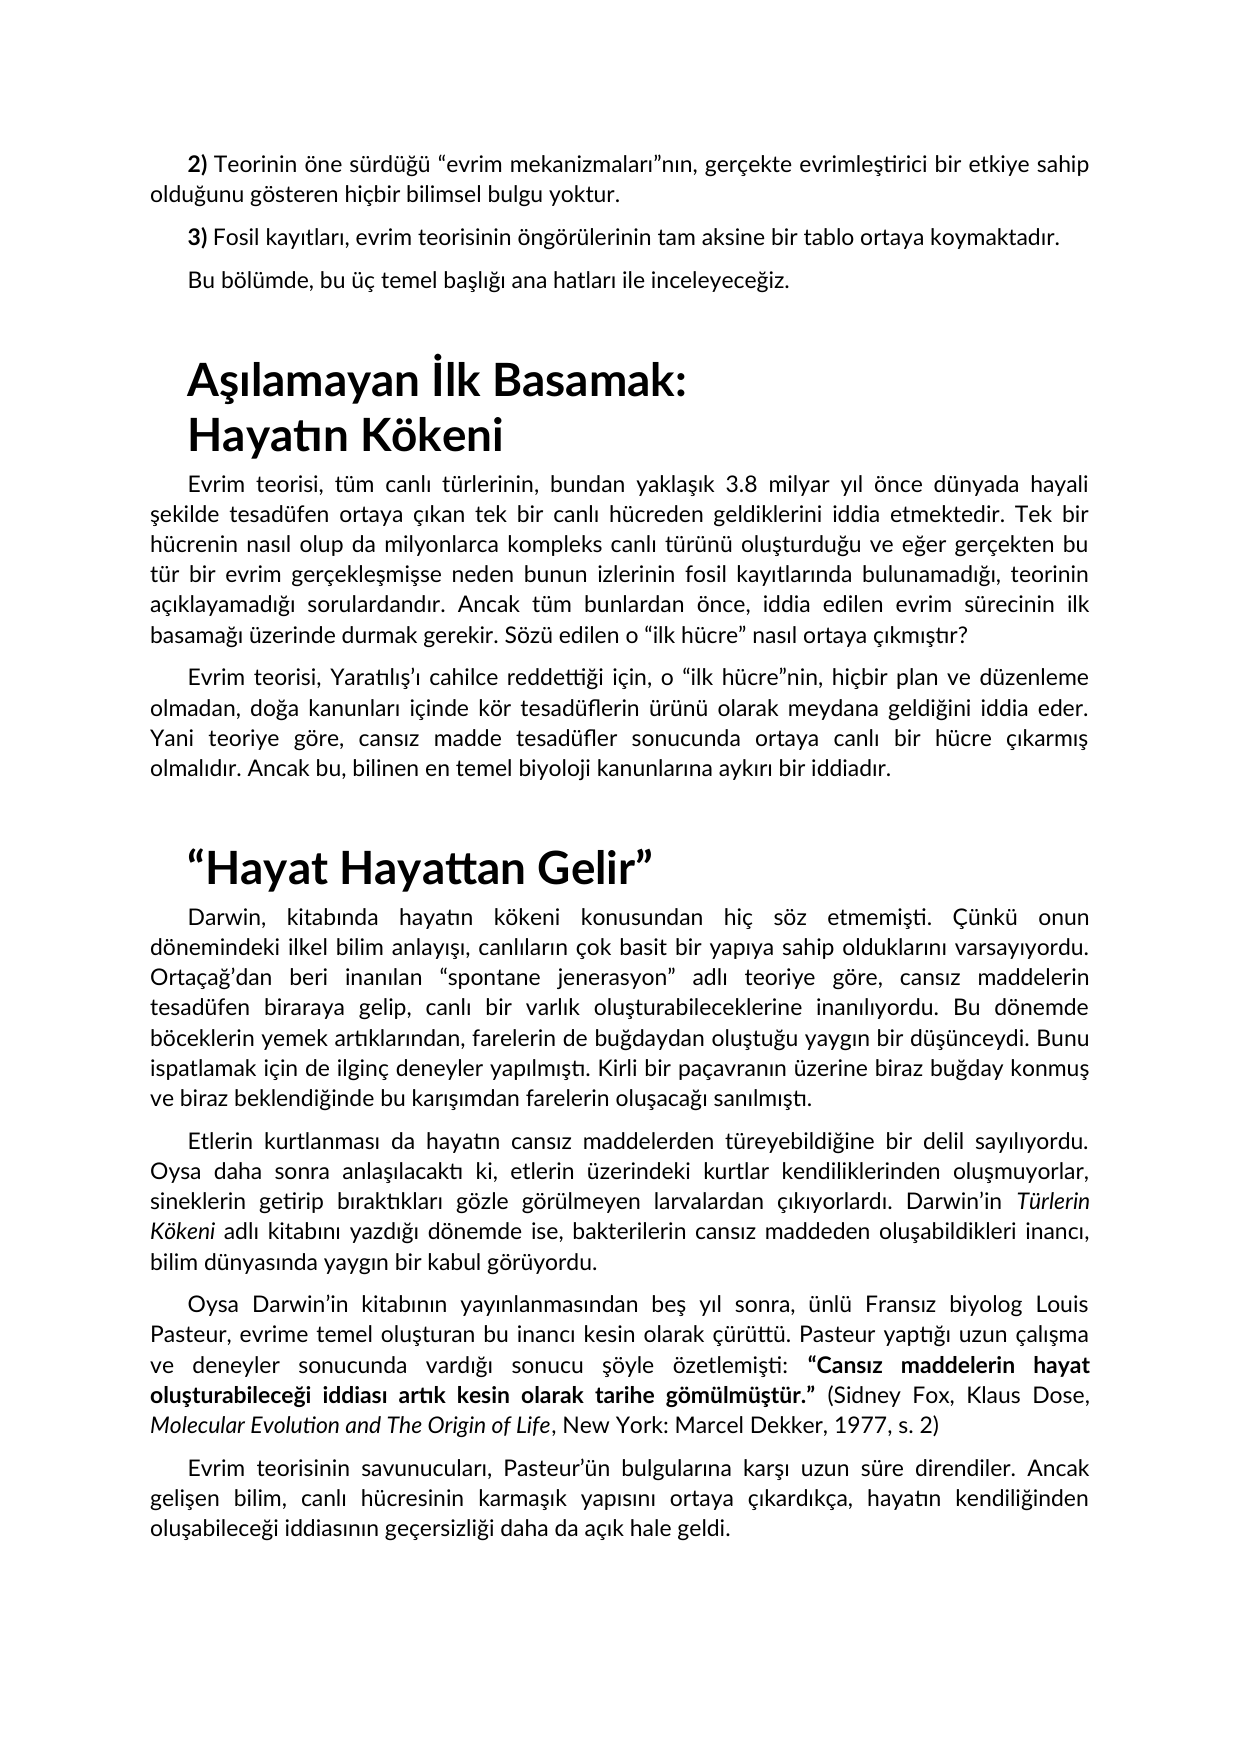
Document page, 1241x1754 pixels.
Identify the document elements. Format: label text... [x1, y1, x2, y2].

text Evrim teorisi, Yaratılış’ı cahilce reddettiği için, o “ilk hücre”nin, hiçbir plan ve düzenleme olmadan, doğa kanunları içinde kör tesadüflerin ürünü olarak meydana geldiğini iddia eder. Yani teoriye göre, cansız madde tesadüfler sonucunda ortaya canlı bir hücre çıkarmış olmalıdır. Ancak bu, bilinen en temel biyoloji kanunlarına aykırı bir iddiadır. [150, 663, 1090, 781]
text Oysa Darwin’in kitabının yayınlanmasından beş yıl sonra, ünlü Fransız biyolog Louis Pasteur, evrime temel oluşturan bu inancı kesin olarak çürüttü. Pasteur yaptığı uzun çalışma ve deneyler sonucunda vardığı sonucu şöyle özetlemişti: “Cansız maddelerin hayat oluşturabileceği iddiası artık kesin olarak tarihe gömülmüştür.” (Sidney Fox, Klaus Dose, Molecular Evolution and The Origin of Life, New York: Marcel Dekker, 1977, s. 2) [150, 1290, 1090, 1438]
text Evrim teorisinin savunucuları, Pasteur’ün bulgularına karşı uzun süre direndiler. Ancak gelişen bilim, canlı hücresinin karmaşık yapısını ortaya çıkardıkça, hayatın kendiliğinden oluşabileceği iddiasının geçersizliği daha da açık hale geldi. [150, 1453, 1090, 1541]
text Etlerin kurtlanması da hayatın cansız maddelerden türeyebildiğine bir delil sayılıyordu. Oysa daha sonra anlaşılacaktı ki, etlerin üzerindeki kurtlar kendiliklerinden oluşmuyorlar, sineklerin getirip bıraktıkları gözle görülmeyen larvalardan çıkıyorlardı. Darwin’in Türlerin Kökeni adlı kitabını yazdığı dönemde ise, bakterilerin cansız maddeden oluşabildikleri inancı, bilim dünyasında yaygın bir kabul görüyordu. [150, 1126, 1090, 1275]
subtitle “Hayat Hayattan Gelir” [187, 839, 1090, 894]
text Darwin, kitabında hayatın kökeni konusundan hiç söz etmemişti. Çünkü onun dönemindeki ilkel bilim anlayışı, canlıların çok basit bir yapıya sahip olduklarını varsayıyordu. Ortaçağ’dan beri inanılan “spontane jenerasyon” adlı teoriye göre, cansız maddelerin tesadüfen biraraya gelip, canlı bir varlık oluşturabileceklerine inanılıyordu. Bu dönemde böceklerin yemek artıklarından, farelerin de buğdaydan oluştuğu yaygın bir düşünceydi. Bunu ispatlamak için de ilginç deneyler yapılmıştı. Kirli bir paçavranın üzerine biraz buğday konmuş ve biraz beklendiğinde bu karışımdan farelerin oluşacağı sanılmıştı. [150, 902, 1090, 1111]
text Bu bölümde, bu üç temel başlığı ana hatları ile inceleyeceğiz. [150, 266, 1090, 293]
text Evrim teorisi, tüm canlı türlerinin, bundan yaklaşık 3.8 milyar yıl önce dünyada hayali şekilde tesadüfen ortaya çıkan tek bir canlı hücreden geldiklerini iddia etmektedir. Tek bir hücrenin nasıl olup da milyonlarca kompleks canlı türünü oluşturduğu ve eğer gerçekten bu tür bir evrim gerçekleşmişse neden bunun izlerinin fosil kayıtlarında bulunamadığı, teorinin açıklayamadığı sorulardandır. Ancak tüm bunlardan önce, iddia edilen evrim sürecinin ilk basamağı üzerinde durmak gerekir. Sözü edilen o “ilk hücre” nasıl ortaya çıkmıştır? [150, 469, 1090, 648]
text 2) Teorinin öne sürdüğü “evrim mekanizmaları”nın, gerçekte evrimleştirici bir etkiye sahip olduğunu gösteren hiçbir bilimsel bulgu yoktur. [150, 150, 1090, 208]
text 3) Fosil kayıtları, evrim teorisinin öngörülerinin tam aksine bir tablo ortaya koymaktadır. [150, 223, 1090, 250]
subtitle Aşılamayan İlk Basamak: Hayatın Kökeni [187, 351, 1090, 461]
